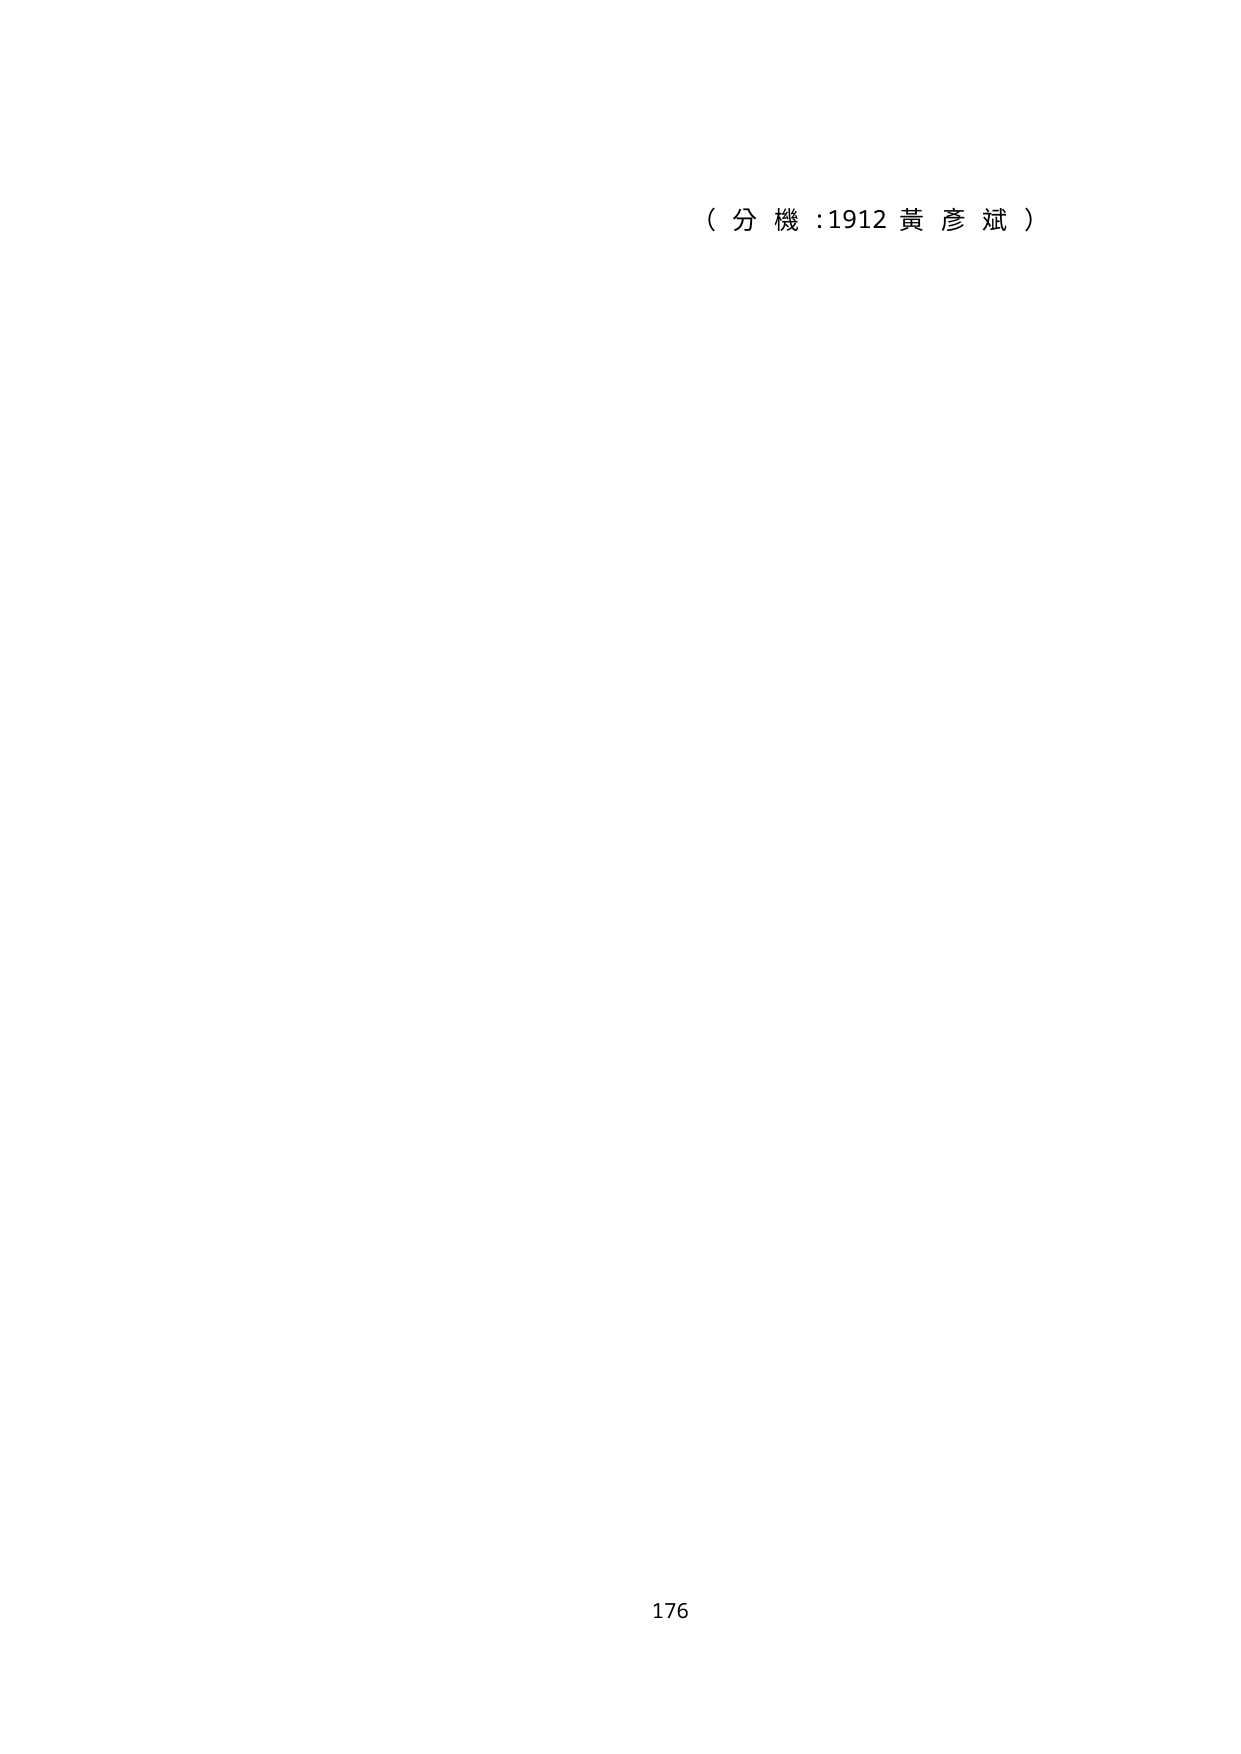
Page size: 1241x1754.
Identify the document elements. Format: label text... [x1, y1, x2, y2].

text （分機:1912黃彥斌） [183, 177, 1058, 240]
